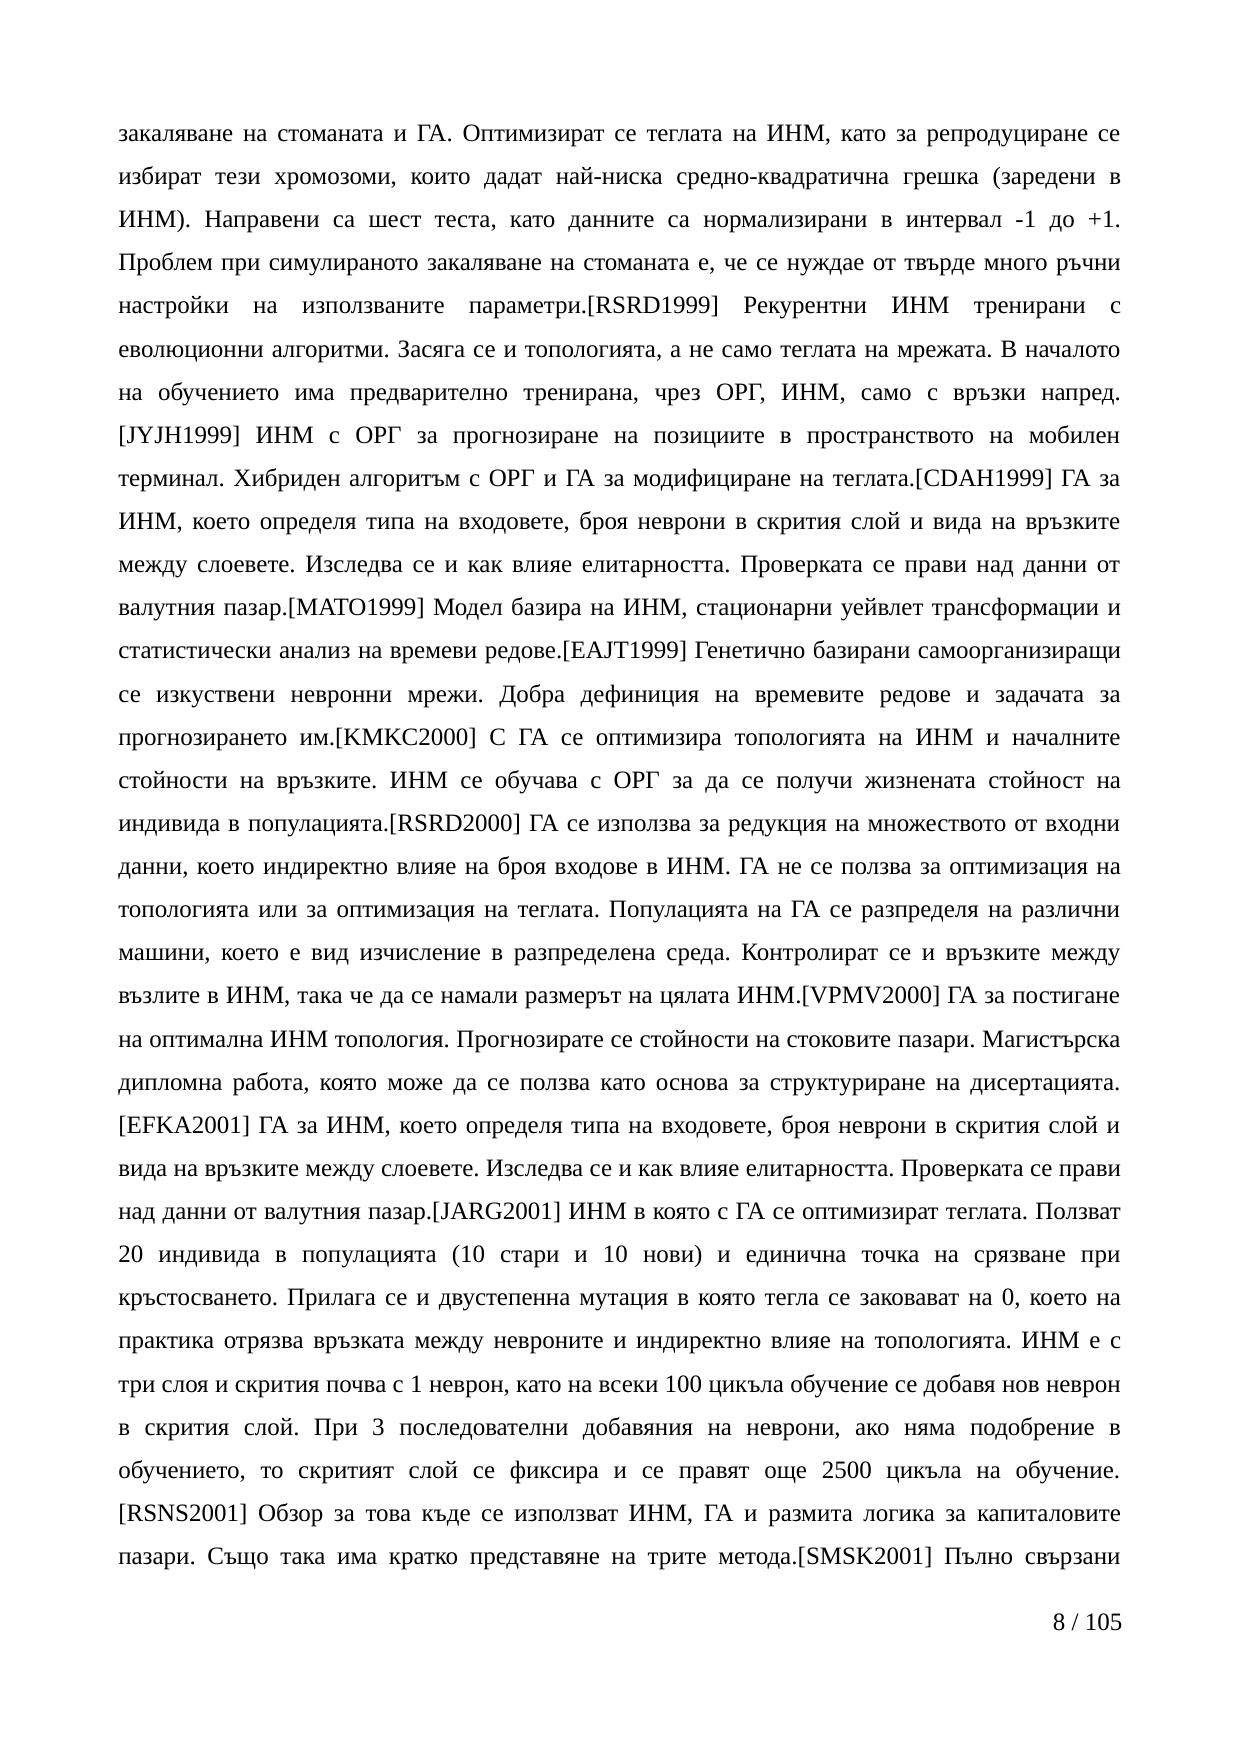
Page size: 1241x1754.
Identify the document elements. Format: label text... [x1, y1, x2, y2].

text закаляване на стоманата и ГА. Оптимизират се теглата на ИНМ, като за репродуциране се избират тези хромозоми, които дадат най-ниска средно-квадратична грешка (заредени в ИНМ). Направени са шест теста, като данните са нормализирани в интервал -1 до +1. Проблем при симулираното закаляване на стоманата е, че се нуждае от твърде много ръчни настройки на използваните параметри.[RSRD1999] Рекурентни ИНМ тренирани с еволюционни алгоритми. Засяга се и топологията, а не само теглата на мрежата. В началото на обучението има предварително тренирана, чрез ОРГ, ИНМ, само с връзки напред.[JYJH1999] ИНМ с ОРГ за прогнозиране на позициите в пространството на мобилен терминал. Хибриден алгоритъм с ОРГ и ГА за модифициране на теглата.[CDAH1999] ГА за ИНМ, което определя типа на входовете, броя неврони в скрития слой и вида на връзките между слоевете. Изследва се и как влияе елитарността. Проверката се прави над данни от валутния пазар.[MATO1999] Модел базира на ИНМ, стационарни уейвлет трансформации и статистически анализ на времеви редове.[EAJT1999] Генетично базирани самоорганизиращи се изкуствени невронни мрежи. Добра дефиниция на времевите редове и задачата за прогнозирането им.[KMKC2000] С ГА се оптимизира топологията на ИНМ и началните стойности на връзките. ИНМ се обучава с ОРГ за да се получи жизнената стойност на индивида в популацията.[RSRD2000] ГА се използва за редукция на множеството от входни данни, което индиректно влияе на броя входове в ИНМ. ГА не се ползва за оптимизация на топологията или за оптимизация на теглата. Популацията на ГА се разпределя на различни машини, което е вид изчисление в разпределена среда. Контролират се и връзките между възлите в ИНМ, така че да се намали размерът на цялата ИНМ.[VPMV2000] ГА за постигане на оптимална ИНМ топология. Прогнозирате се стойности на стоковите пазари. Магистърска дипломна работа, която може да се ползва като основа за структуриране на дисертацията.[EFKA2001] ГА за ИНМ, което определя типа на входовете, броя неврони в скрития слой и вида на връзките между слоевете. Изследва се и как влияе елитарността. Проверката се прави над данни от валутния пазар.[JARG2001] ИНМ в която с ГА се оптимизират теглата. Ползват 20 индивида в популацията (10 стари и 10 нови) и единична точка на срязване при кръстосването. Прилага се и двустепенна мутация в която тегла се заковават на 0, което на практика отрязва връзката между невроните и индиректно влияе на топологията. ИНМ е с три слоя и скрития почва с 1 неврон, като на всеки 100 цикъла обучение се добавя нов неврон в скрития слой. При 3 последователни добавяния на неврони, ако няма подобрение в обучението, то скритият слой се фиксира и се правят още 2500 цикъла на обучение.[RSNS2001] Обзор за това къде се използват ИНМ, ГА и размита логика за капиталовите пазари. Също така има кратко представяне на трите метода.[SMSK2001] Пълно свързани [118, 118, 1122, 1570]
